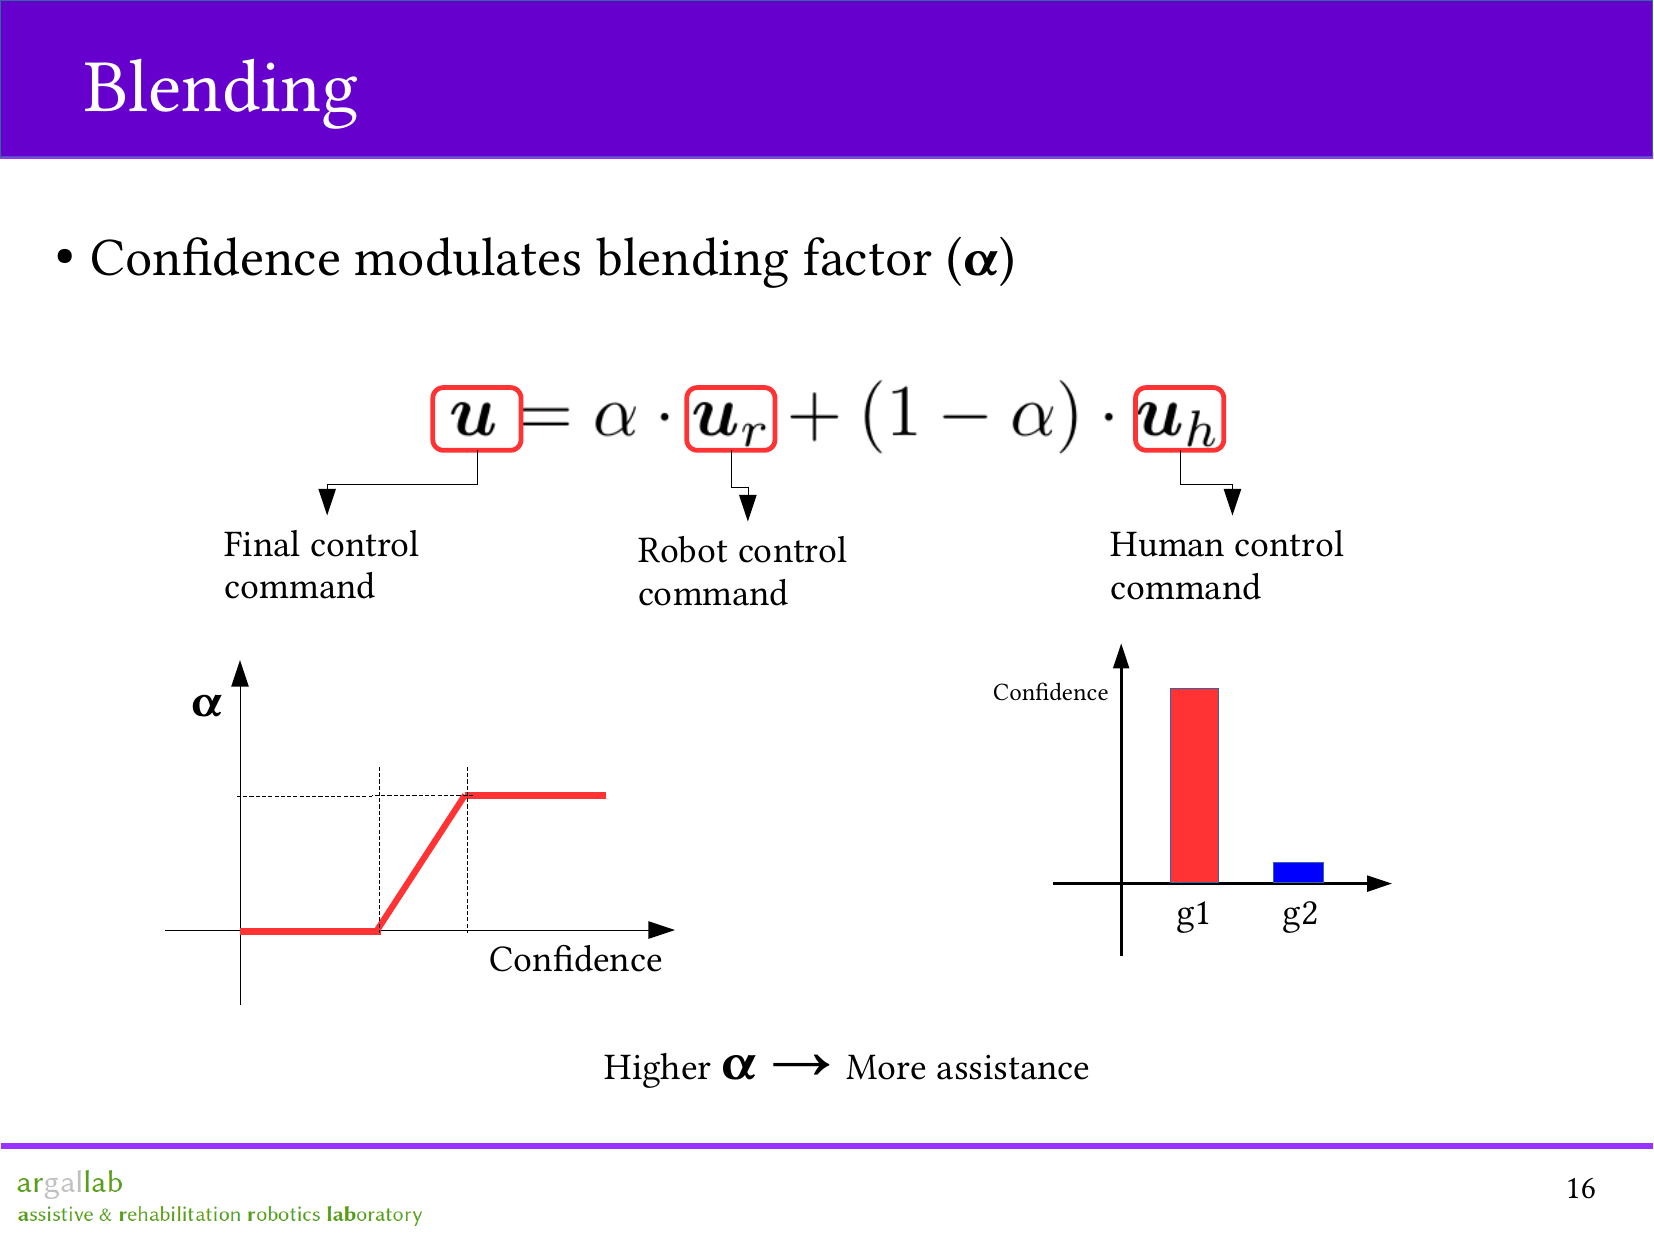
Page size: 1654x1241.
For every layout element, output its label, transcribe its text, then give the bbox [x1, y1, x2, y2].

text_box [432, 387, 522, 451]
text_box Confidence modulates blending factor (α) [40, 220, 1031, 297]
text_box [686, 387, 775, 451]
text_box g2 [1267, 883, 1334, 942]
text_box Blending [69, 36, 1621, 138]
text_box Human control command [1095, 515, 1369, 617]
text_box [1273, 862, 1324, 883]
picture [1, 1152, 434, 1237]
picture [383, 350, 1270, 482]
text_box [1170, 688, 1219, 883]
text_box α [141, 666, 238, 737]
text_box Confidence [475, 930, 678, 989]
text_box [1135, 387, 1224, 451]
text_box Robot control command [623, 521, 873, 623]
text_box g1 [1161, 883, 1228, 942]
text_box Higher α → More assistance [589, 1023, 1106, 1101]
text_box Final control command [210, 515, 445, 617]
text_box Confidence [978, 670, 1124, 715]
